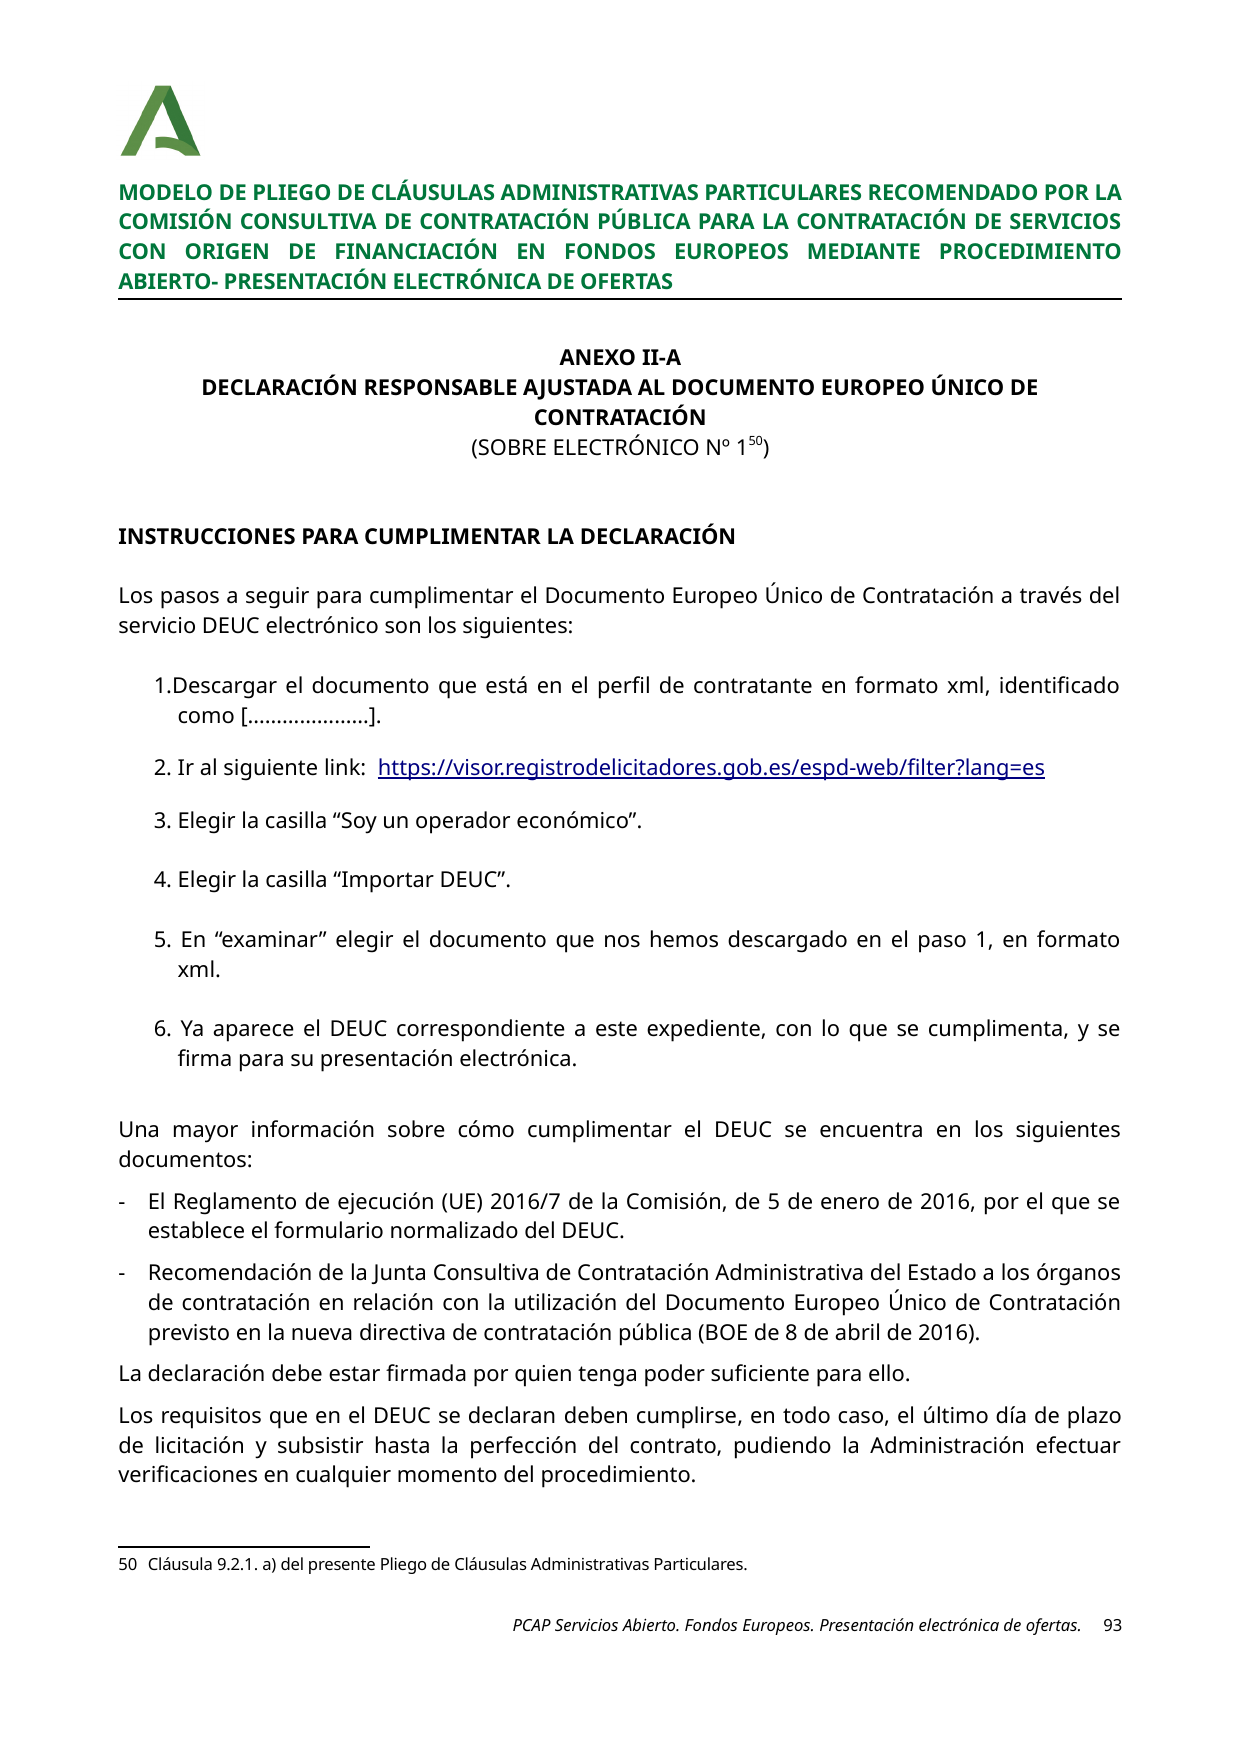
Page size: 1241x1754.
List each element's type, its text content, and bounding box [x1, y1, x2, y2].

text 4. Elegir la casilla “Importar DEUC”. [153, 864, 1122, 894]
text Cláusula 9.2.1. a) del presente Pliego de Cláusulas Administrativas Particulares. [118, 1553, 1122, 1575]
text - El Reglamento de ejecución (UE) 2016/7 de la Comisión, de 5 de enero de 2016, por el que se establece el formulario normalizado del DEUC. [118, 1186, 1122, 1245]
text Los pasos a seguir para cumplimentar el Documento Europeo Único de Contratación a través del servicio DEUC electrónico son los siguientes: [118, 581, 1122, 640]
text Una mayor información sobre cómo cumplimentar el DEUC se encuentra en los siguientes documentos: [118, 1114, 1122, 1174]
text INSTRUCCIONES PARA CUMPLIMENTAR LA DECLARACIÓN [118, 521, 1122, 551]
text 5. En “examinar” elegir el documento que nos hemos descargado en el paso 1, en formato xml. [153, 924, 1122, 983]
text 6. Ya aparece el DEUC correspondiente a este expediente, con lo que se cumplimenta, y se firma para su presentación electrónica. [153, 1013, 1122, 1073]
text 2. Ir al siguiente link: https://visor.registrodelicitadores.gob.es/espd-web/filter?lang=es [153, 752, 1122, 782]
text MODELO DE PLIEGO DE CLÁUSULAS ADMINISTRATIVAS PARTICULARES RECOMENDADO POR LA COMISIÓN CONSULTIVA DE CONTRATACIÓN PÚBLICA PARA LA CONTRATACIÓN DE SERVICIOS CON ORIGEN DE FINANCIACIÓN EN FONDOS EUROPEOS MEDIANTE PROCEDIMIENTO ABIERTO- PRESENTACIÓN ELECTRÓNICA DE OFERTAS [118, 177, 1122, 298]
text La declaración debe estar firmada por quien tenga poder suficiente para ello. [118, 1358, 1122, 1388]
picture [116, 81, 205, 160]
text Los requisitos que en el DEUC se declaran deben cumplirse, en todo caso, el último día de plazo de licitación y subsistir hasta la perfección del contrato, pudiendo la Administración efectuar verificaciones en cualquier momento del procedimiento. [118, 1400, 1122, 1489]
text (SOBRE ELECTRÓNICO Nº 1) [118, 432, 1122, 461]
text - Recomendación de la Junta Consultiva de Contratación Administrativa del Estado a los órganos de contratación en relación con la utilización del Documento Europeo Único de Contratación previsto en la nueva directiva de contratación pública (BOE de 8 de abril de 2016). [118, 1257, 1122, 1346]
text 1.Descargar el documento que está en el perfil de contratante en formato xml, identificado como […………………]. [153, 670, 1122, 729]
text DECLARACIÓN RESPONSABLE AJUSTADA AL DOCUMENTO EUROPEO ÚNICO DE CONTRATACIÓN [118, 372, 1122, 432]
text ANEXO II-A [118, 342, 1122, 372]
text 3. Elegir la casilla “Soy un operador económico”. [153, 805, 1122, 834]
